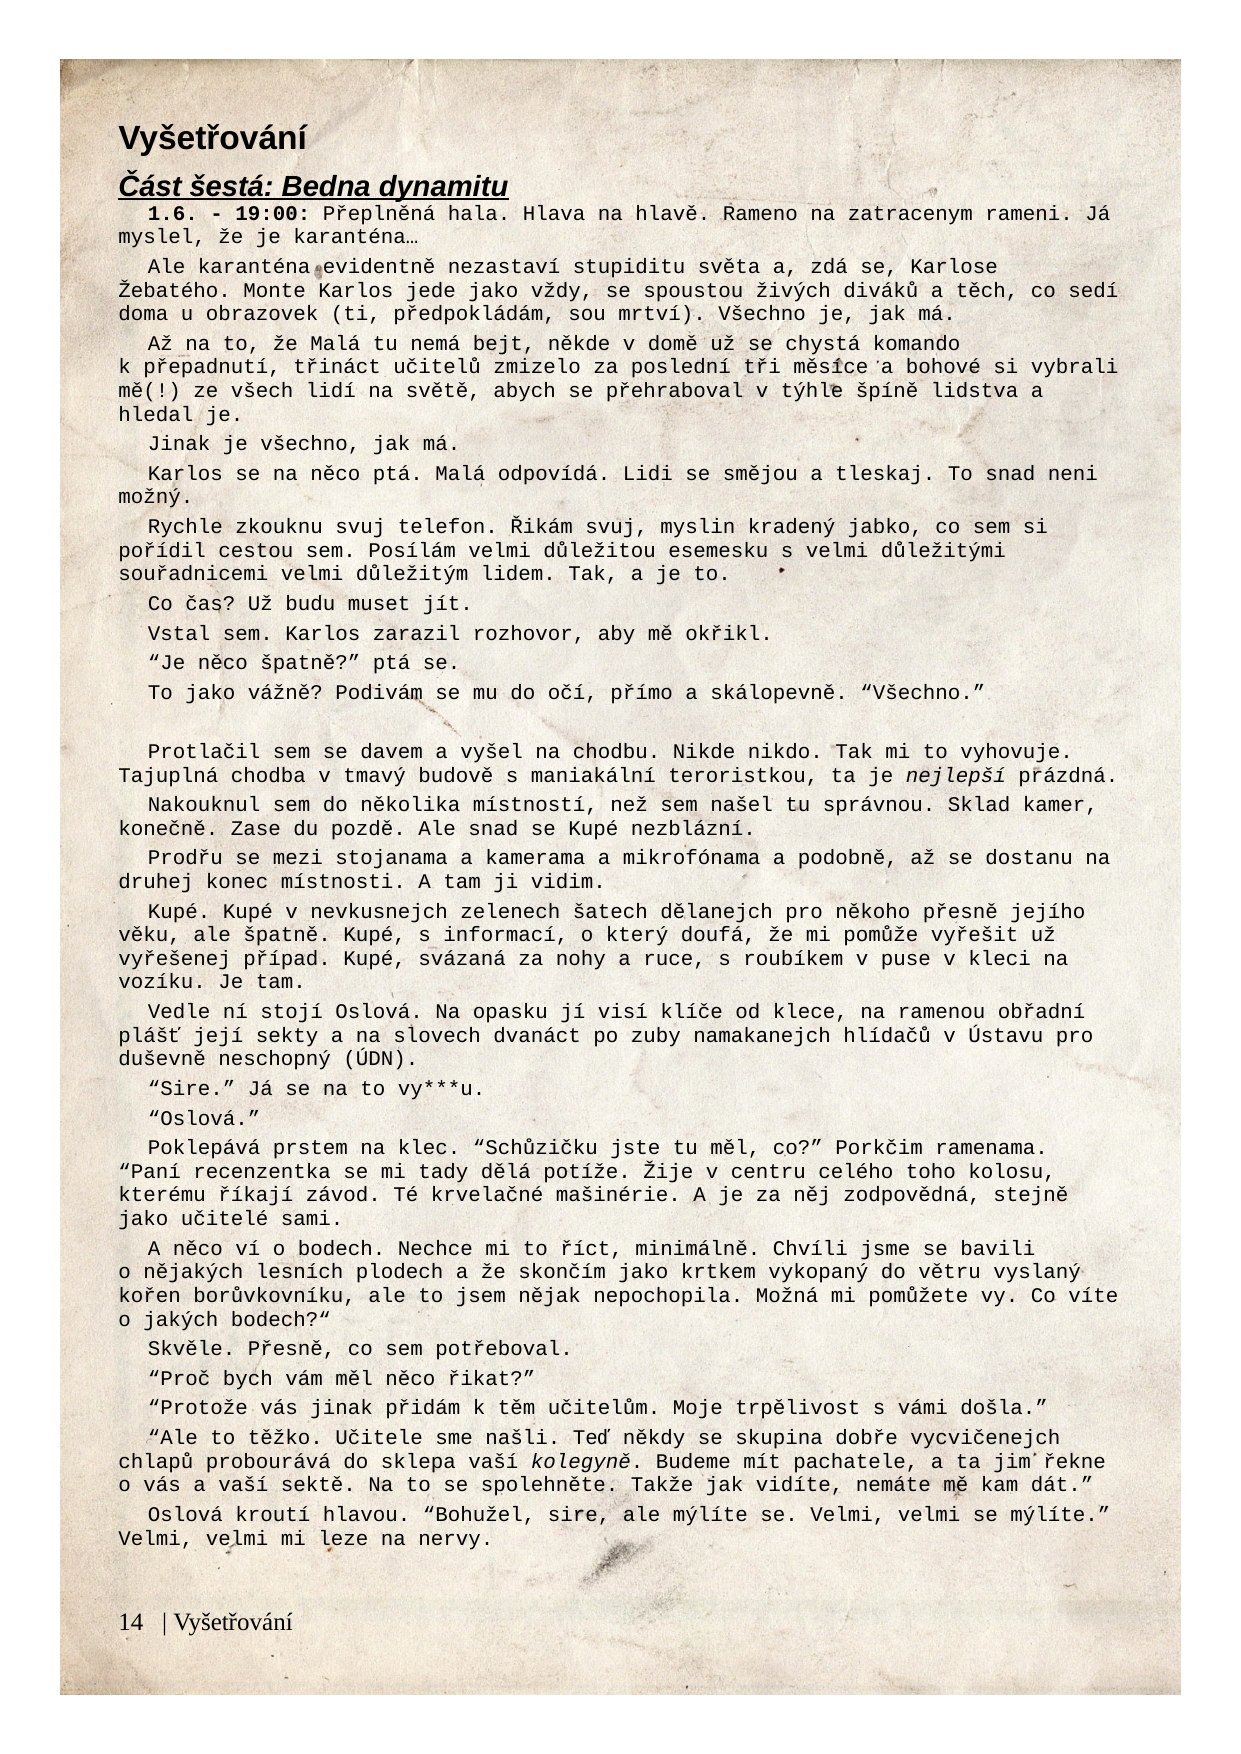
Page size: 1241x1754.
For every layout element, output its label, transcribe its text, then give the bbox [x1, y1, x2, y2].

text Vedle ní stojí Oslová. Na opasku jí visí klíče od klece, na ramenou obřadní plášť její sekty a na slovech dvanáct po zuby namakanejch hlídačů v Ústavu pro duševně neschopný (ÚDN). [118, 1001, 1122, 1072]
text Poklepává prstem na klec. “Schůzičku jste tu měl, co?” Porkčim ramenama. “Paní recenzentka se mi tady dělá potíže. Žije v centru celého toho kolosu, kterému říkají závod. Té krvelačné mašinérie. A je za něj zodpovědná, stejně jako učitelé sami. [118, 1137, 1122, 1232]
subtitle Vyšetřování [118, 118, 1122, 157]
text Protlačil sem se davem a vyšel na chodbu. Nikde nikdo. Tak mi to vyhovuje. Tajuplná chodba v tmavý budově s maniakální teroristkou, ta je nejlepší prázdná. [118, 741, 1122, 788]
text Ale karanténa evidentně nezastaví stupiditu světa a, zdá se, Karlose Žebatého. Monte Karlos jede jako vždy, se spoustou živých diváků a těch, co sedí doma u obrazovek (ti, předpokládám, sou mrtví). Všechno je, jak má. [118, 256, 1122, 327]
text “Oslová.” [118, 1108, 1122, 1131]
text Skvěle. Přesně, co sem potřeboval. [118, 1338, 1122, 1362]
text Až na to, že Malá tu nemá bejt, někde v domě už se chystá komando k přepadnutí, třináct učitelů zmizelo za poslední tři měsíce a bohové si vybrali mě(!) ze všech lidí na světě, abych se přehraboval v týhle špíně lidstva a hledal je. [118, 333, 1122, 427]
text A něco ví o bodech. Nechce mi to říct, minimálně. Chvíli jsme se bavili o nějakých lesních plodech a že skončím jako krtkem vykopaný do větru vyslaný kořen borůvkovníku, ale to jsem nějak nepochopila. Možná mi pomůžete vy. Co víte o jakých bodech?“ [118, 1238, 1122, 1332]
text Kupé. Kupé v nevkusnejch zelenech šatech dělanejch pro někoho přesně jejího věku, ale špatně. Kupé, s informací, o který doufá, že mi pomůže vyřešit už vyřešenej případ. Kupé, svázaná za nohy a ruce, s roubíkem v puse v kleci na vozíku. Je tam. [118, 901, 1122, 995]
text Oslová kroutí hlavou. “Bohužel, sire, ale mýlíte se. Velmi, velmi se mýlíte.” Velmi, velmi mi leze na nervy. [118, 1504, 1122, 1551]
text Vstal sem. Karlos zarazil rozhovor, aby mě okřikl. [118, 623, 1122, 646]
text 1.6. - 19:00: Přeplněná hala. Hlava na hlavě. Rameno na zatracenym rameni. Já myslel, že je karanténa… [118, 203, 1122, 250]
text Jinak je všechno, jak má. [118, 433, 1122, 457]
text Rychle zkouknu svuj telefon. Řikám svuj, myslin kradený jabko, co sem si pořídil cestou sem. Posílám velmi důležitou esemesku s velmi důležitými souřadnicemi velmi důležitým lidem. Tak, a je to. [118, 516, 1122, 587]
text “Sire.” Já se na to vy***u. [118, 1078, 1122, 1102]
text Karlos se na něco ptá. Malá odpovídá. Lidi se smějou a tleskaj. To snad neni možný. [118, 463, 1122, 510]
text “Proč bych vám měl něco řikat?” [118, 1368, 1122, 1391]
text Nakouknul sem do několika místností, než sem našel tu správnou. Sklad kamer, konečně. Zase du pozdě. Ale snad se Kupé nezblázní. [118, 794, 1122, 841]
text “Je něco špatně?” ptá se. [118, 652, 1122, 676]
text Prodřu se mezi stojanama a kamerama a mikrofónama a podobně, až se dostanu na druhej konec místnosti. A tam ji vidim. [118, 847, 1122, 895]
text “Protože vás jinak přidám k těm učitelům. Moje trpělivost s vámi došla.” [118, 1397, 1122, 1421]
subtitle Část šestá: Bedna dynamitu [118, 169, 1122, 203]
text “Ale to těžko. Učitele sme našli. Teď někdy se skupina dobře vycvičenejch chlapů probourává do sklepa vaší kolegyně. Budeme mít pachatele, a ta jim řekne o vás a vaší sektě. Na to se spolehněte. Takže jak vidíte, nemáte mě kam dát.” [118, 1427, 1122, 1498]
text To jako vážně? Podivám se mu do očí, přímo a skálopevně. “Všechno.” [118, 682, 1122, 705]
text Co čas? Už budu muset jít. [118, 593, 1122, 617]
